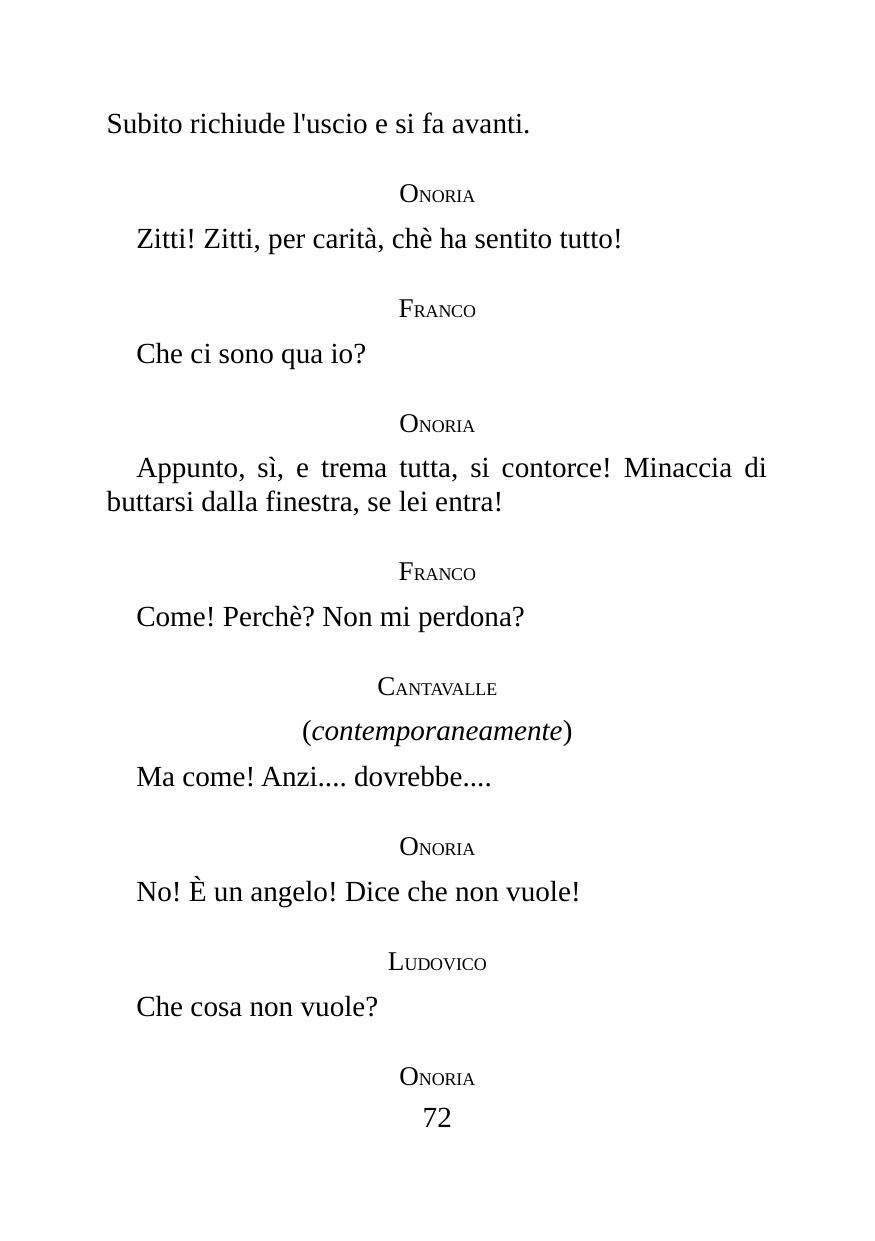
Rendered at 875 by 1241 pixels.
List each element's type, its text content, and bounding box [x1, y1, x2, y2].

text No! È un angelo! Dice che non vuole! [106, 874, 768, 908]
text Franco [106, 555, 768, 586]
text Cantavalle [106, 670, 768, 701]
text Ma come! Anzi.... dovrebbe.... [106, 759, 768, 793]
text Che ci sono qua io? [106, 336, 768, 369]
text Onoria [106, 407, 768, 438]
text Appunto, sì, e trema tutta, si contorce! Minaccia di buttarsi dalla finestra, se lei entra! [106, 450, 768, 517]
text Onoria [106, 1060, 768, 1091]
text Come! Perchè? Non mi perdona? [106, 599, 768, 632]
text Franco [106, 292, 768, 323]
text (contemporaneamente) [106, 713, 768, 747]
text Che cosa non vuole? [106, 989, 768, 1022]
text Onoria [106, 830, 768, 862]
text Ludovico [106, 945, 768, 976]
text Subito richiude l'uscio e si fa avanti. [106, 106, 768, 140]
text Zitti! Zitti, per carità, chè ha sentito tutto! [106, 221, 768, 254]
text Onoria [106, 177, 768, 208]
